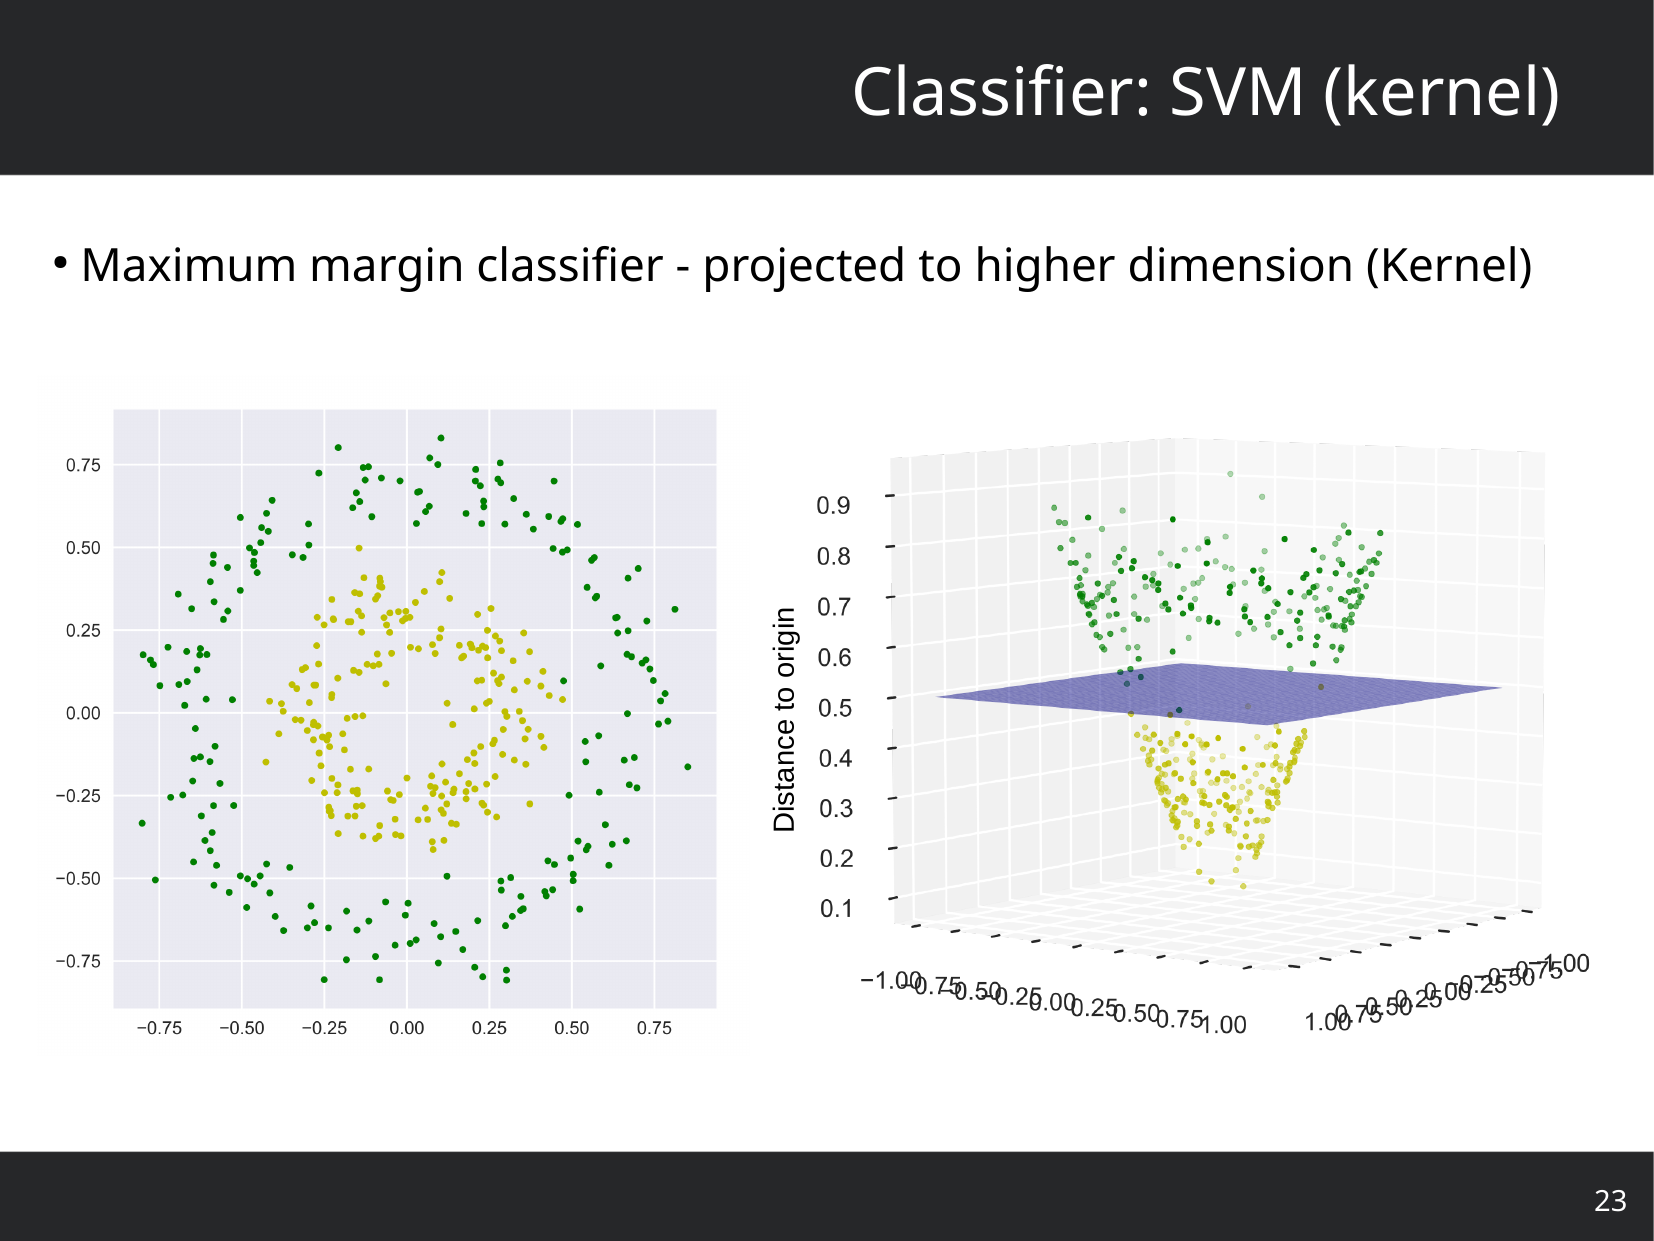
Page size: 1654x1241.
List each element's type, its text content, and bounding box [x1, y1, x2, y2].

text_box Classifier: SVM (kernel) [88, 36, 1577, 134]
text_box Maximum margin classifier - projected to higher dimension (Kernel) [37, 225, 1654, 659]
picture [0, 0, 1654, 1241]
text_box Distance to origin [760, 378, 808, 849]
